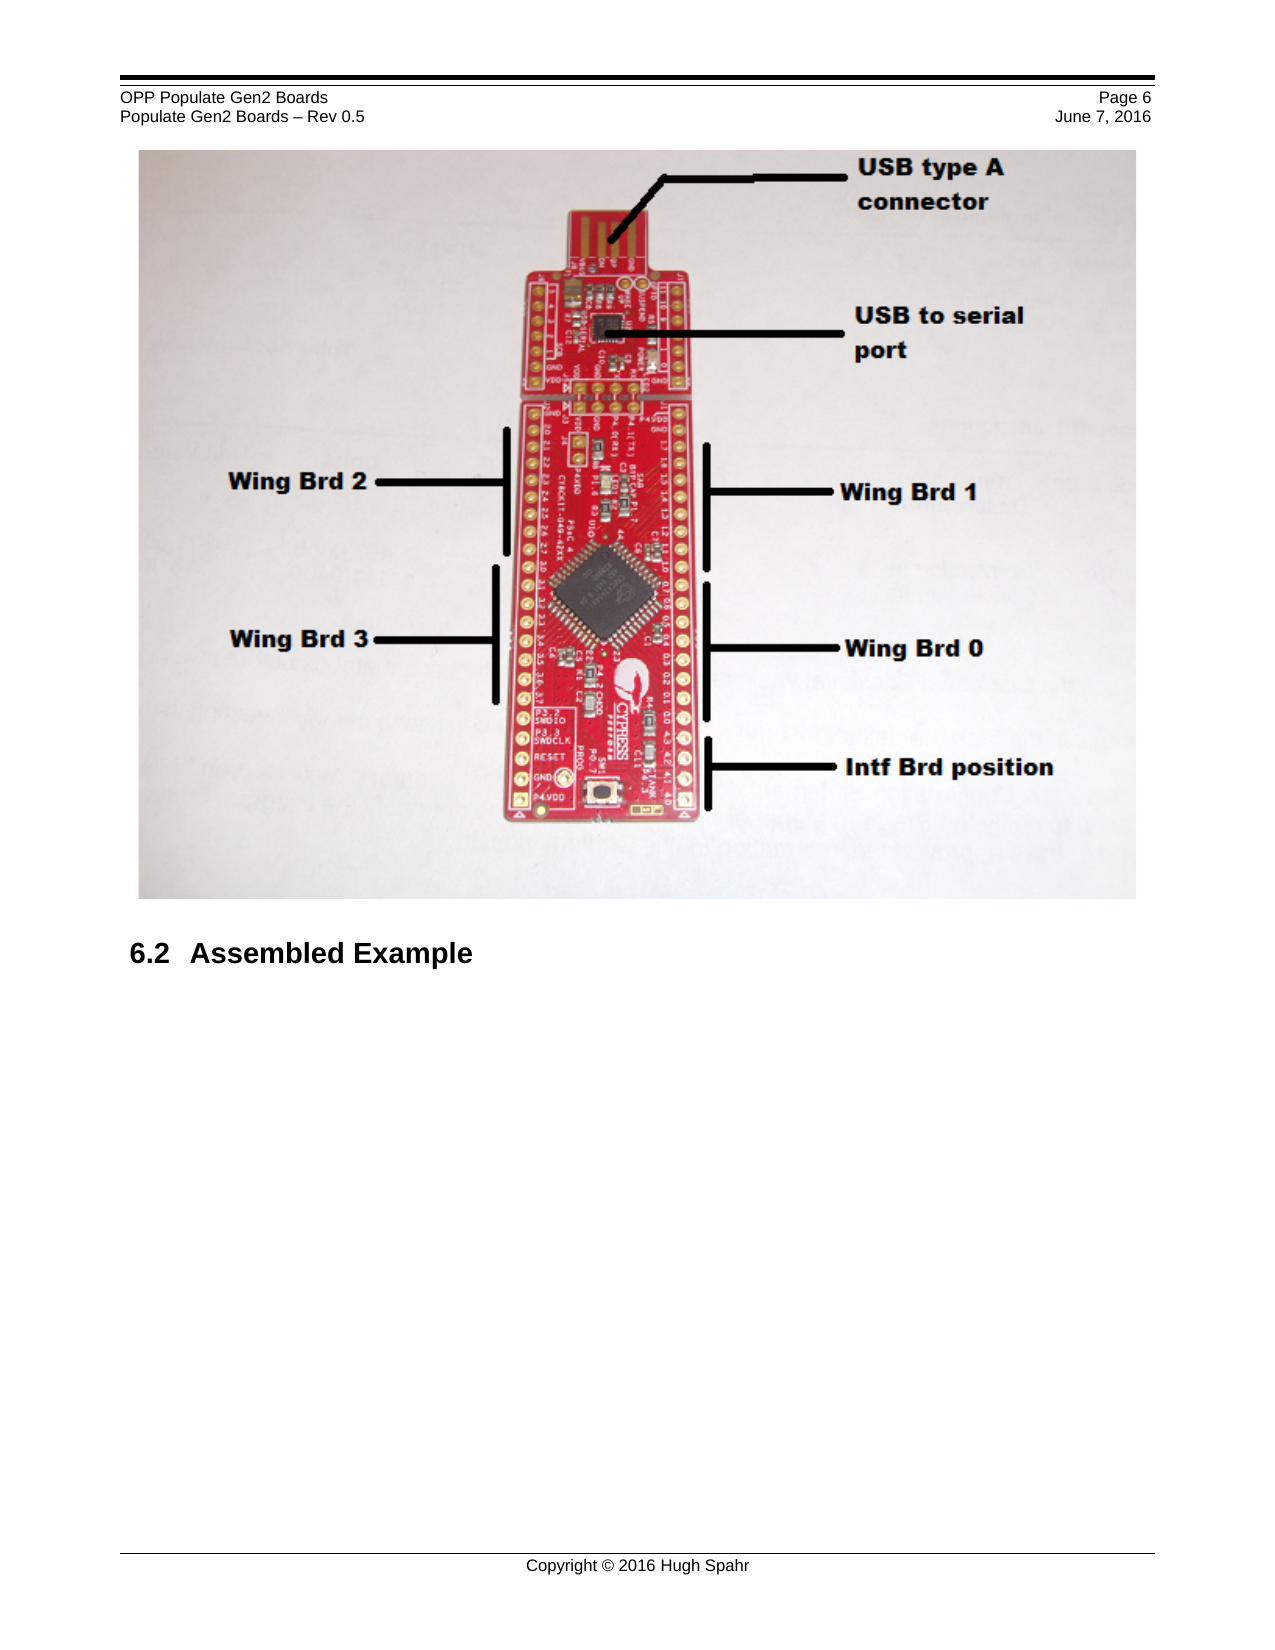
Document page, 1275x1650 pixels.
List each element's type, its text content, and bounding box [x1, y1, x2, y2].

picture [138, 150, 1137, 899]
subtitle Assembled Example [129, 936, 1155, 969]
